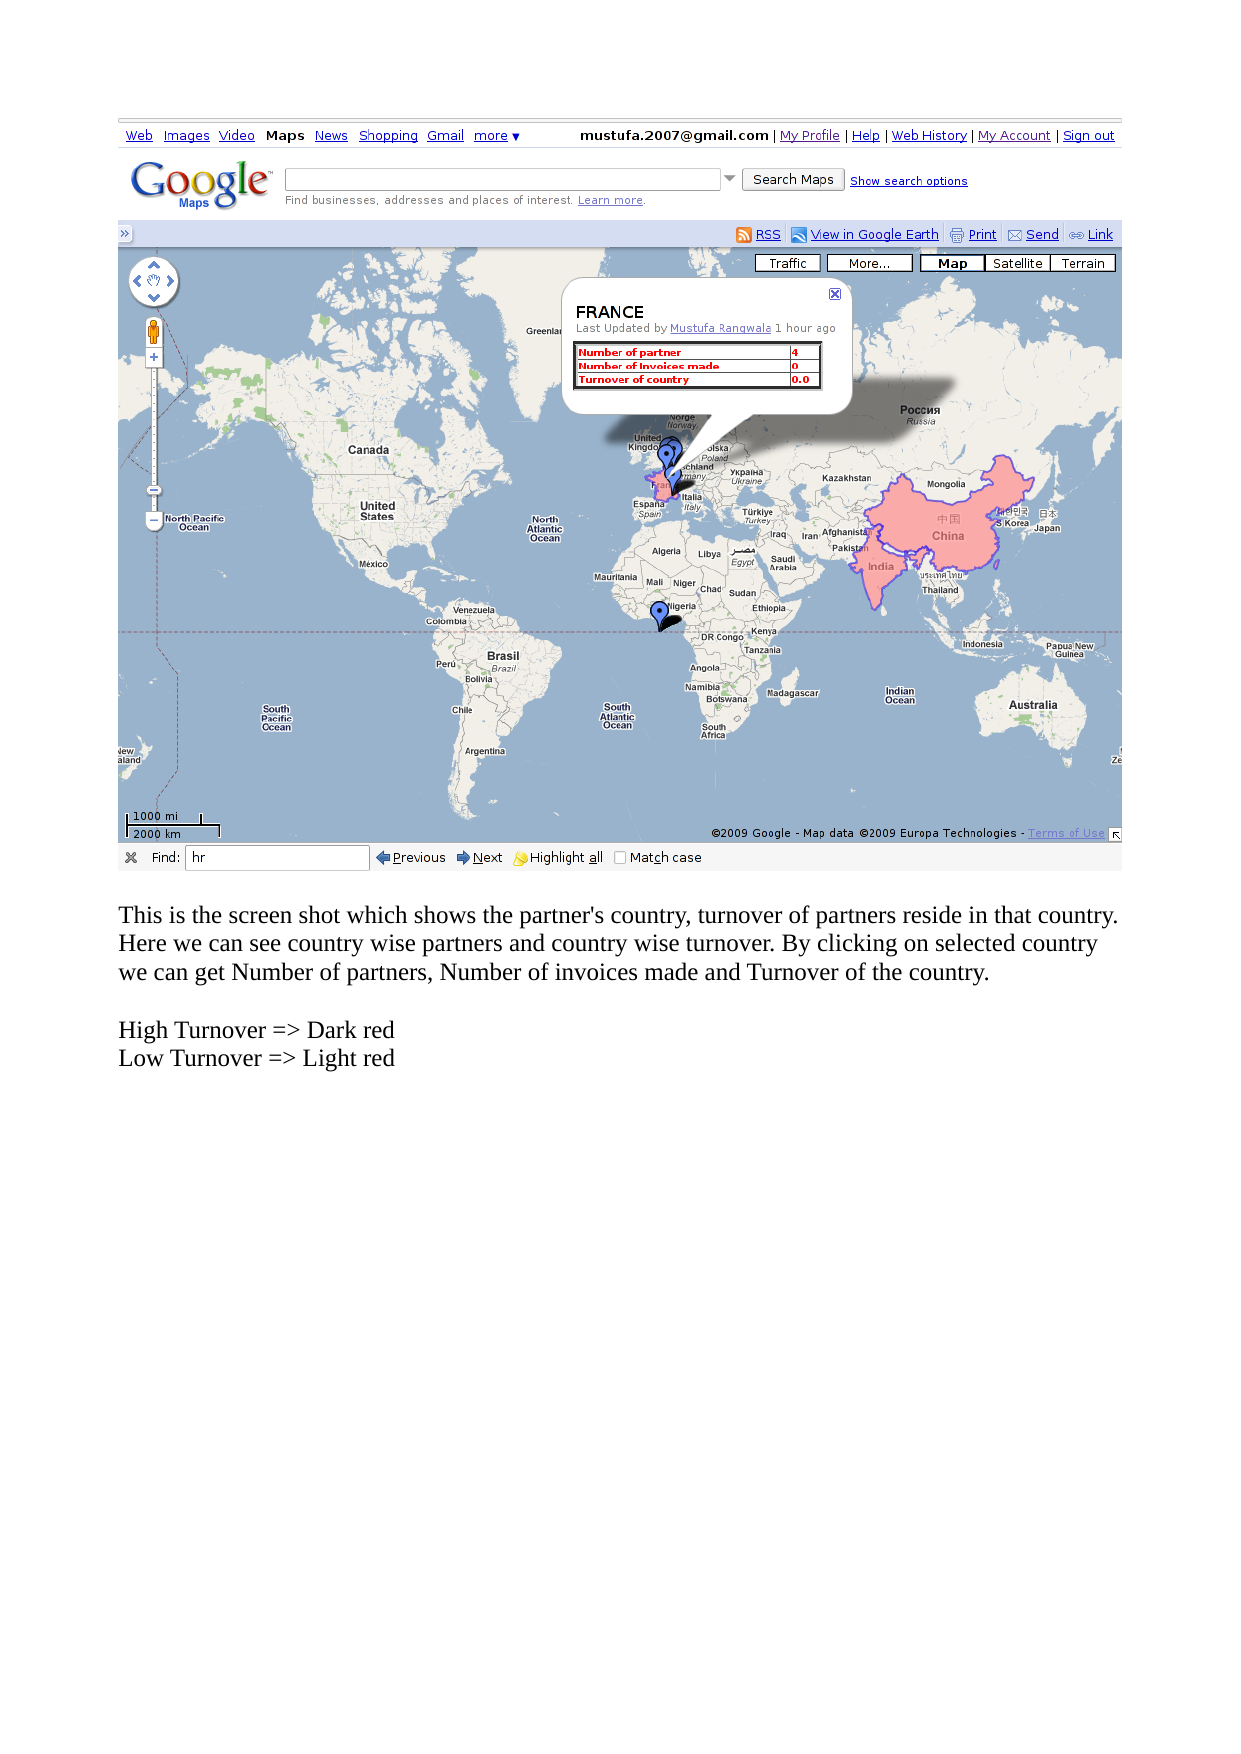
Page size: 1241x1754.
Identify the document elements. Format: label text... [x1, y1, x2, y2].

text High Turnover => Dark red [118, 1015, 1122, 1043]
picture [118, 118, 1122, 871]
text This is the screen shot which shows the partner's country, turnover of partners reside in that country. Here we can see country wise partners and country wise turnover. By clicking on selected country we can get Number of partners, Number of invoices made and Turnover of the country. [118, 900, 1122, 986]
text Low Turnover => Light red [118, 1043, 1122, 1072]
